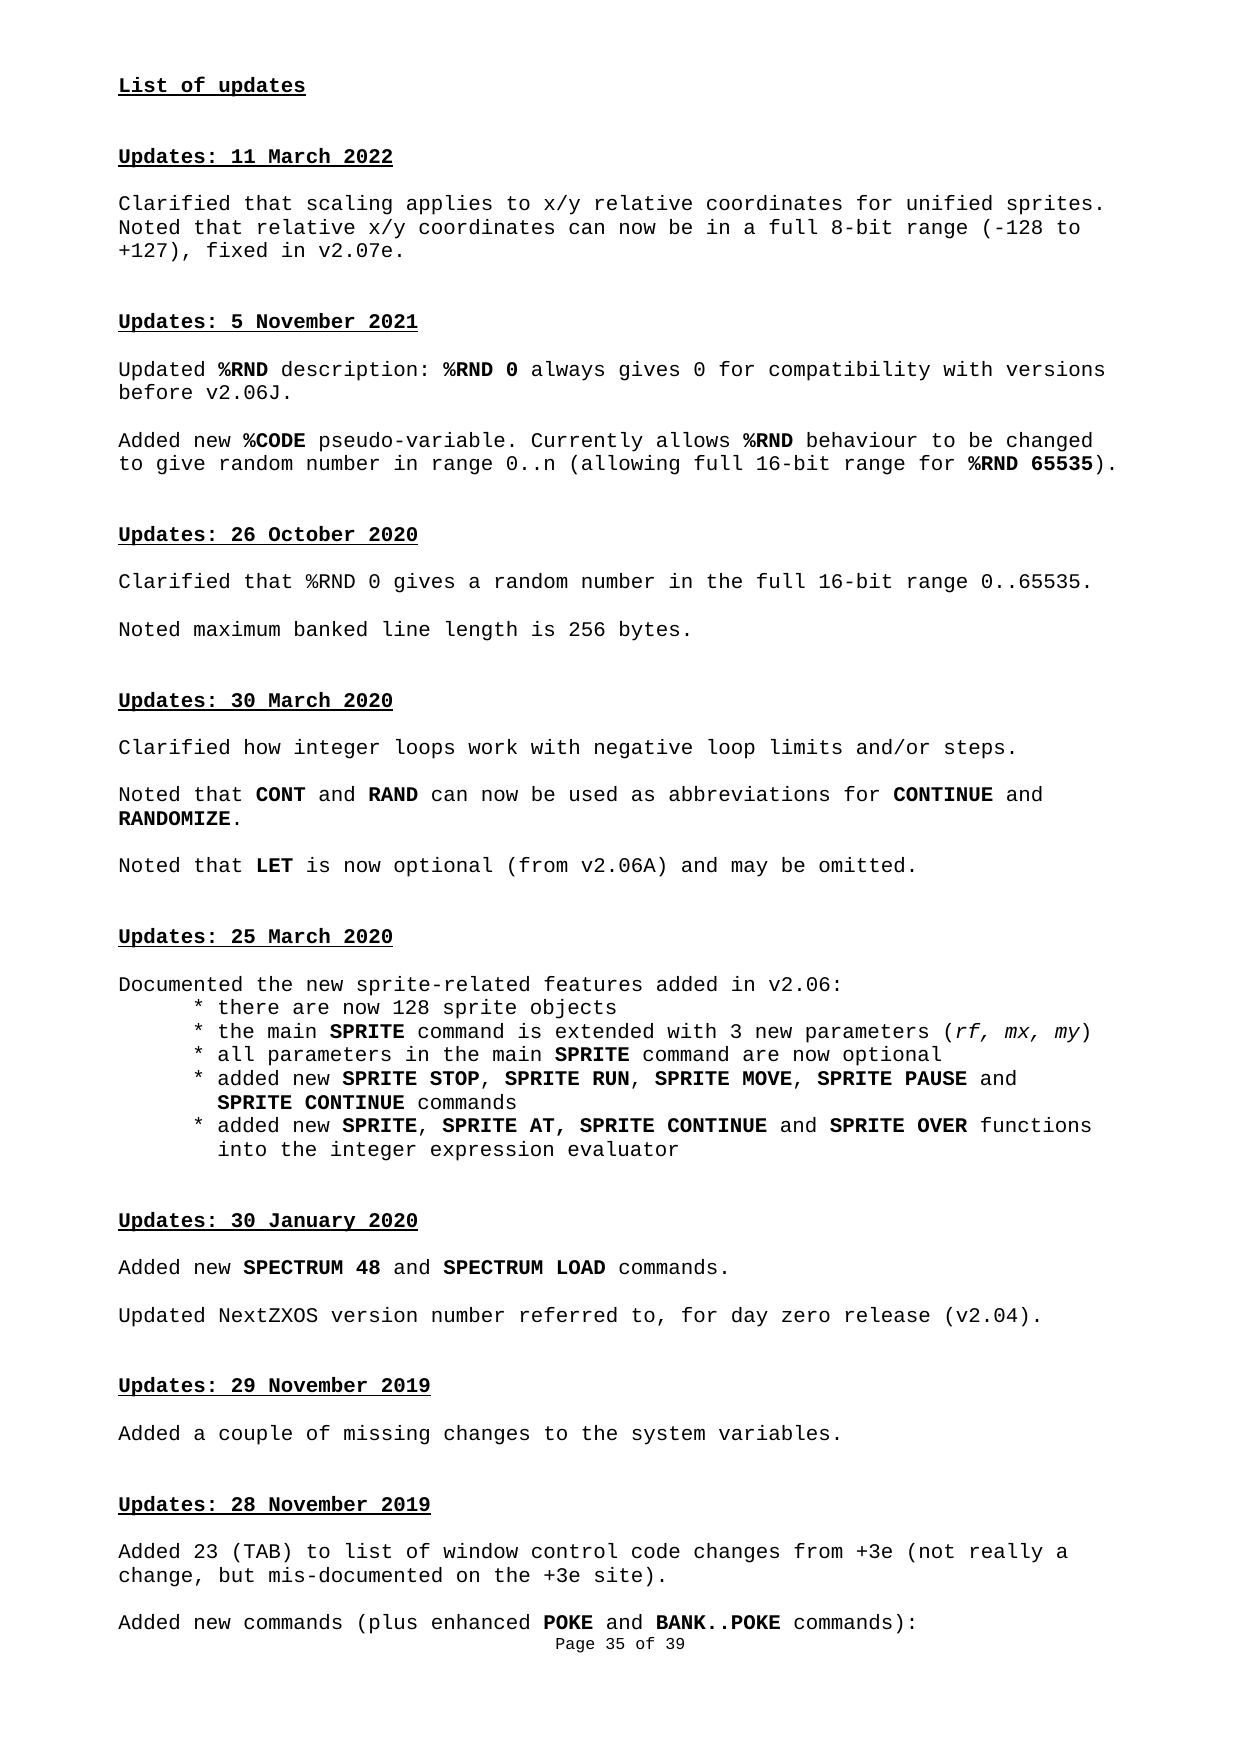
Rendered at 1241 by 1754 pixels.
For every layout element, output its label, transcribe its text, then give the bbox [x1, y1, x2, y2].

text * there are now 128 sprite objects [118, 997, 1122, 1021]
text Updates: 11 March 2022 [118, 146, 1122, 169]
text Updated NextZXOS version number referred to, for day zero release (v2.04). [118, 1304, 1122, 1328]
text Added new commands (plus enhanced POKE and BANK..POKE commands): [118, 1612, 1122, 1636]
text Updates: 29 November 2019 [118, 1376, 1122, 1399]
text Added new %CODE pseudo-variable. Currently allows %RND behaviour to be changed to give random number in range 0..n (allowing full 16-bit range for %RND 65535). [118, 430, 1122, 477]
text Noted maximum banked line length is 256 bytes. [118, 619, 1122, 642]
text Added a couple of missing changes to the system variables. [118, 1423, 1122, 1446]
text Clarified how integer loops work with negative loop limits and/or steps. [118, 737, 1122, 761]
text Updates: 25 March 2020 [118, 926, 1122, 950]
text Updates: 30 January 2020 [118, 1210, 1122, 1234]
text Noted that CONT and RAND can now be used as abbreviations for CONTINUE and RANDOMIZE. [118, 784, 1122, 832]
text Added new SPECTRUM 48 and SPECTRUM LOAD commands. [118, 1257, 1122, 1281]
text Updated %RND description: %RND 0 always gives 0 for compatibility with versions before v2.06J. [118, 359, 1122, 406]
text Updates: 28 November 2019 [118, 1494, 1122, 1517]
text * all parameters in the main SPRITE command are now optional [118, 1044, 1122, 1068]
text Updates: 5 November 2021 [118, 311, 1122, 335]
text * added new SPRITE STOP, SPRITE RUN, SPRITE MOVE, SPRITE PAUSE and [118, 1068, 1122, 1092]
text Documented the new sprite-related features added in v2.06: [118, 973, 1122, 997]
text List of updates [118, 75, 1122, 99]
text Clarified that scaling applies to x/y relative coordinates for unified sprites. Noted that relative x/y coordinates can now be in a full 8-bit range (-128 to +127), fixed in v2.07e. [118, 193, 1122, 264]
text Noted that LET is now optional (from v2.06A) and may be omitted. [118, 855, 1122, 879]
text Updates: 30 March 2020 [118, 690, 1122, 713]
text * added new SPRITE, SPRITE AT, SPRITE CONTINUE and SPRITE OVER functions [118, 1115, 1122, 1139]
text * the main SPRITE command is extended with 3 new parameters (rf, mx, my) [118, 1021, 1122, 1044]
text Updates: 26 October 2020 [118, 524, 1122, 548]
text Clarified that %RND 0 gives a random number in the full 16-bit range 0..65535. [118, 572, 1122, 595]
text into the integer expression evaluator [118, 1139, 1122, 1163]
text SPRITE CONTINUE commands [118, 1092, 1122, 1115]
text Added 23 (TAB) to list of window control code changes from +3e (not really a change, but mis-documented on the +3e site). [118, 1541, 1122, 1588]
